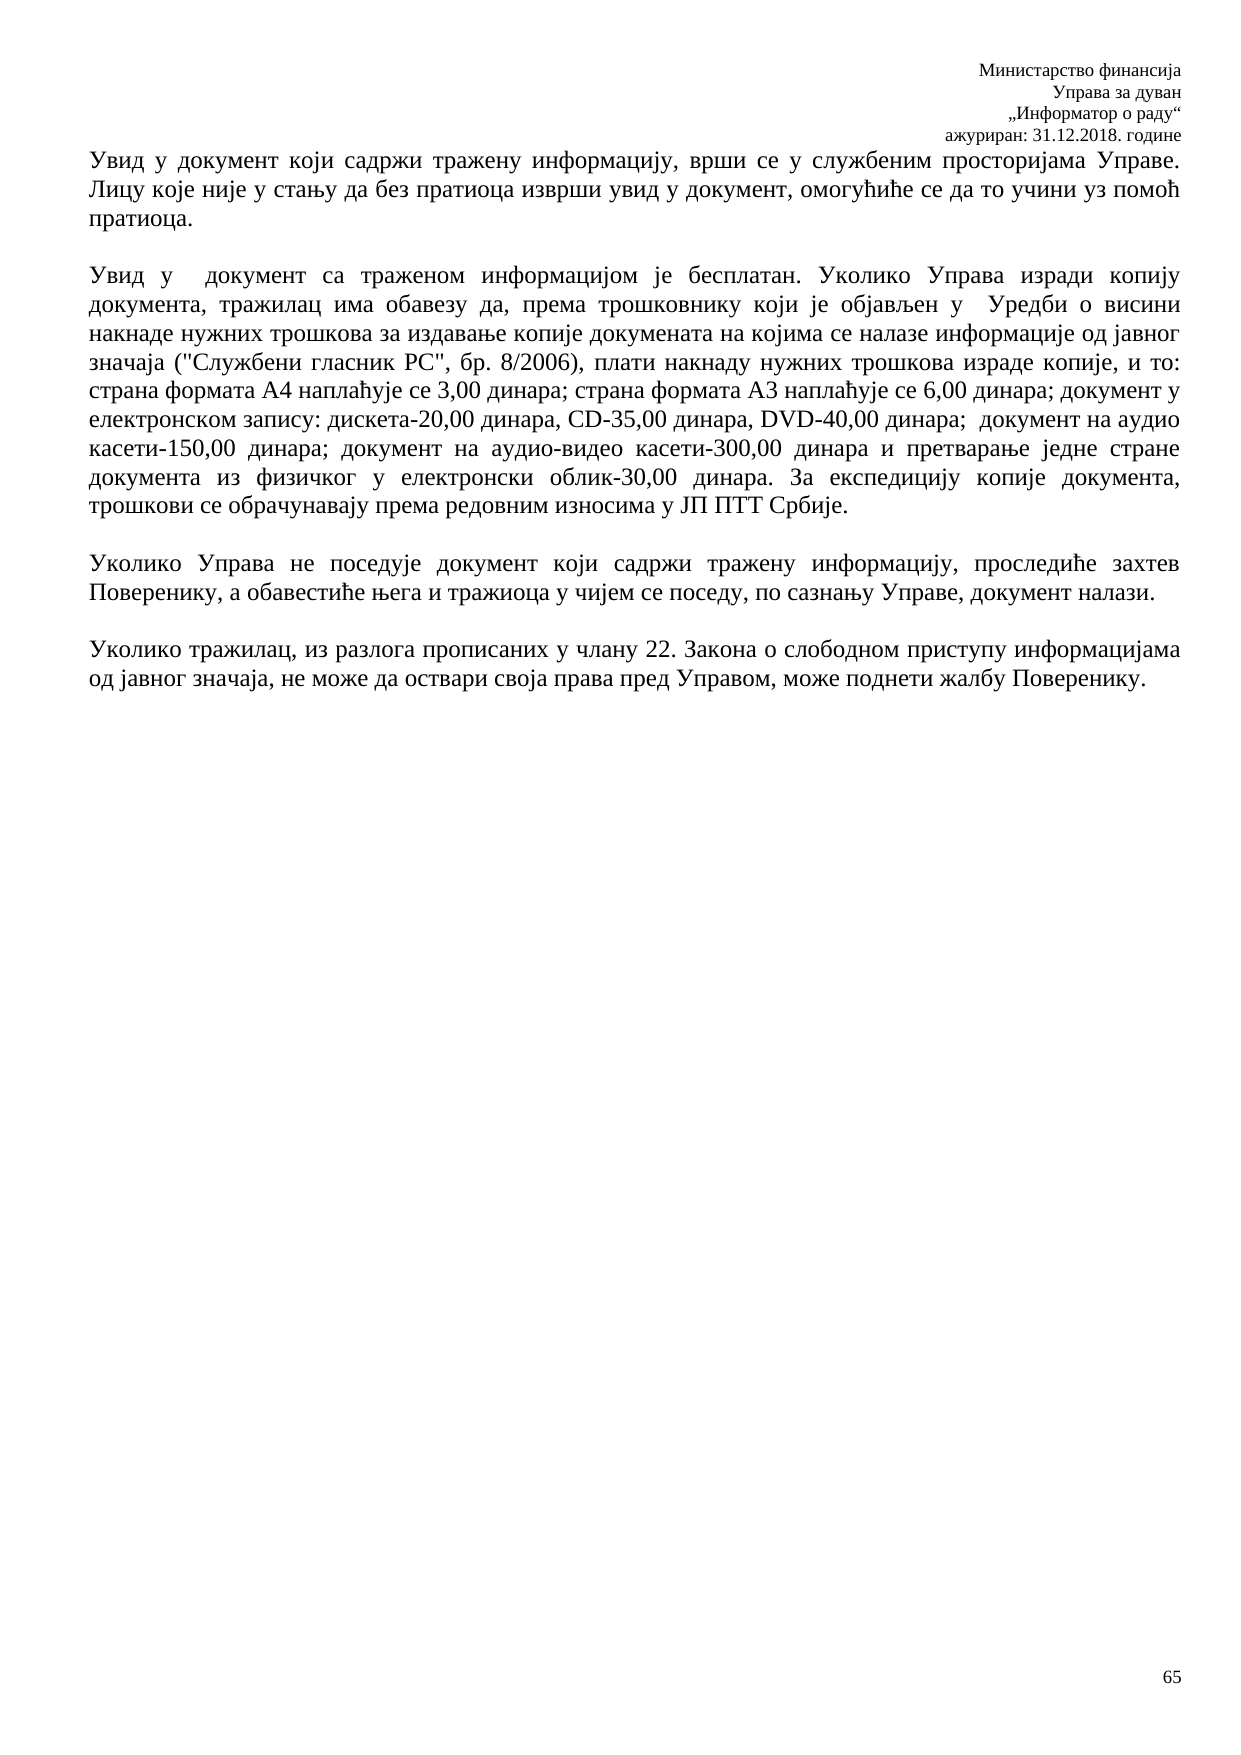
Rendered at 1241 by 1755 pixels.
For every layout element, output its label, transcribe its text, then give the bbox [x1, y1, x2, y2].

text Увид у документ са траженом информацијом је бесплатан. Уколико Управа изради копију документа, тражилац има обавезу да, према трошковнику који је објављен у Уредби о висини накнаде нужних трошкова за издавање копије докумената на којима се налазе информације од јавног значаја ("Службени гласник РС", бр. 8/2006), плати накнаду нужних трошкова израде копије, и то: страна формата А4 наплаћује се 3,00 динара; страна формата А3 наплаћује се 6,00 динара; документ у електронском запису: дискета-20,00 динара, CD-35,00 динара, DVD-40,00 динара; документ на аудио касети-150,00 динара; документ на аудио-видео касети-300,00 динара и претварање једне стране документа из физичког у електронски облик-30,00 динара. За експедицију копије документа, трошкови се обрачунавају према редовним износима у ЈП ПТТ Србије. [89, 260, 1181, 519]
text Уколико тражилац, из разлога прописаних у члану 22. Закона о слободном приступу информацијама од јавног значаја, не може да оствари своја права пред Управом, може поднети жалбу Поверенику. [89, 634, 1181, 692]
text Уколико Управа не поседује документ који садржи тражену информацију, проследиће захтев Поверенику, а обавестиће њега и тражиоца у чијем се поседу, по сазнању Управе, документ налази. [89, 548, 1181, 605]
text Увид у документ који садржи тражену информацију, врши се у службеним просторијама Управе. Лицу које није у стању да без пратиоца изврши увид у документ, омогућиће се да то учини уз помоћ пратиоца. [89, 145, 1181, 232]
